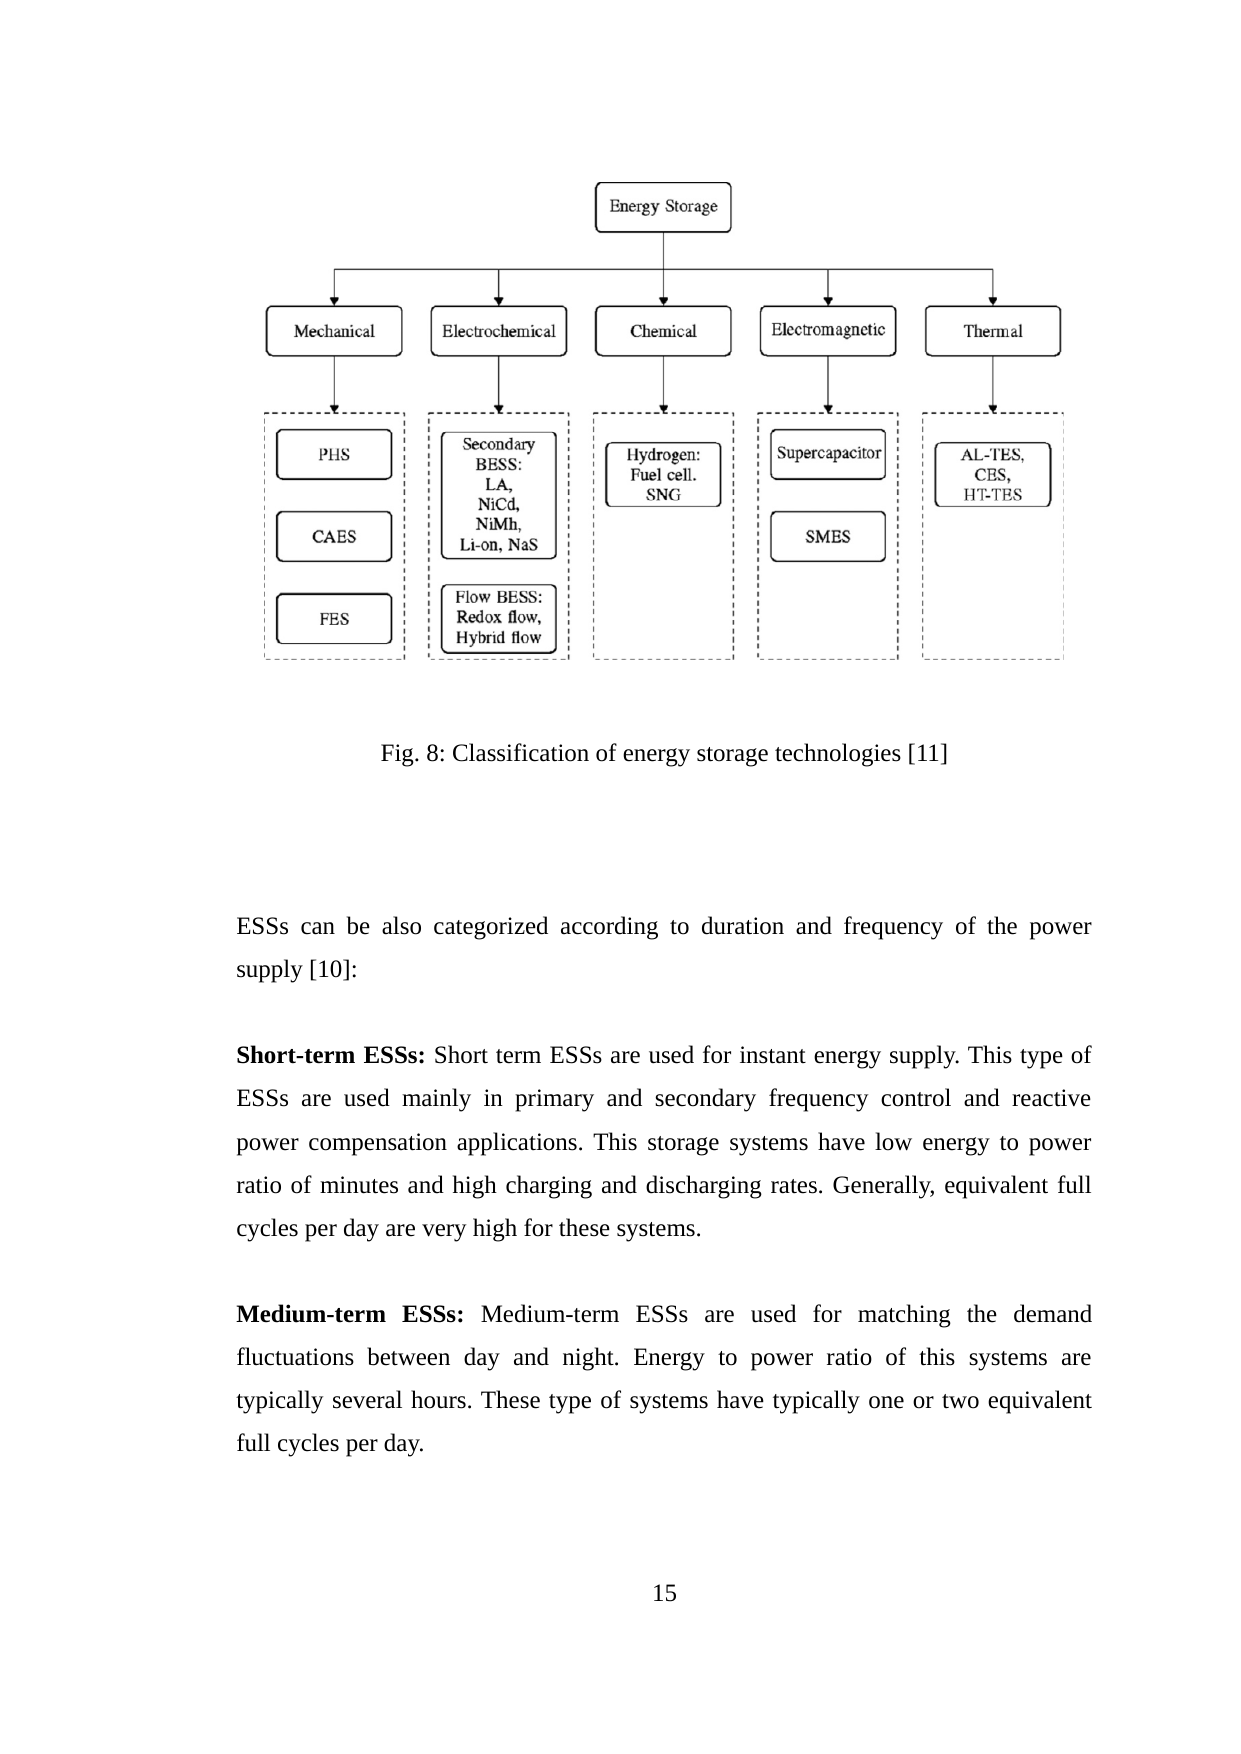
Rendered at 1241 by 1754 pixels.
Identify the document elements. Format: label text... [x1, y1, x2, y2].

text Fig. 8: Classification of energy storage technologies [11] [236, 738, 1093, 767]
text ,, [236, 680, 1093, 685]
text ESSs can be also categorized according to duration and frequency of the power supply [10]: [236, 911, 1093, 983]
text Short-term ESSs: Short term ESSs are used for instant energy supply. This type of ESSs are used mainly in primary and secondary frequency control and reactive power compensation applications. This storage systems have low energy to power ratio of minutes and high charging and discharging rates. Generally, equivalent full cycles per day are very high for these systems. [236, 1040, 1093, 1242]
text Medium-term ESSs: Medium-term ESSs are used for matching the demand fluctuations between day and night. Energy to power ratio of this systems are typically several hours. These type of systems have typically one or two equivalent full cycles per day. [236, 1299, 1093, 1457]
picture [236, 160, 1093, 680]
